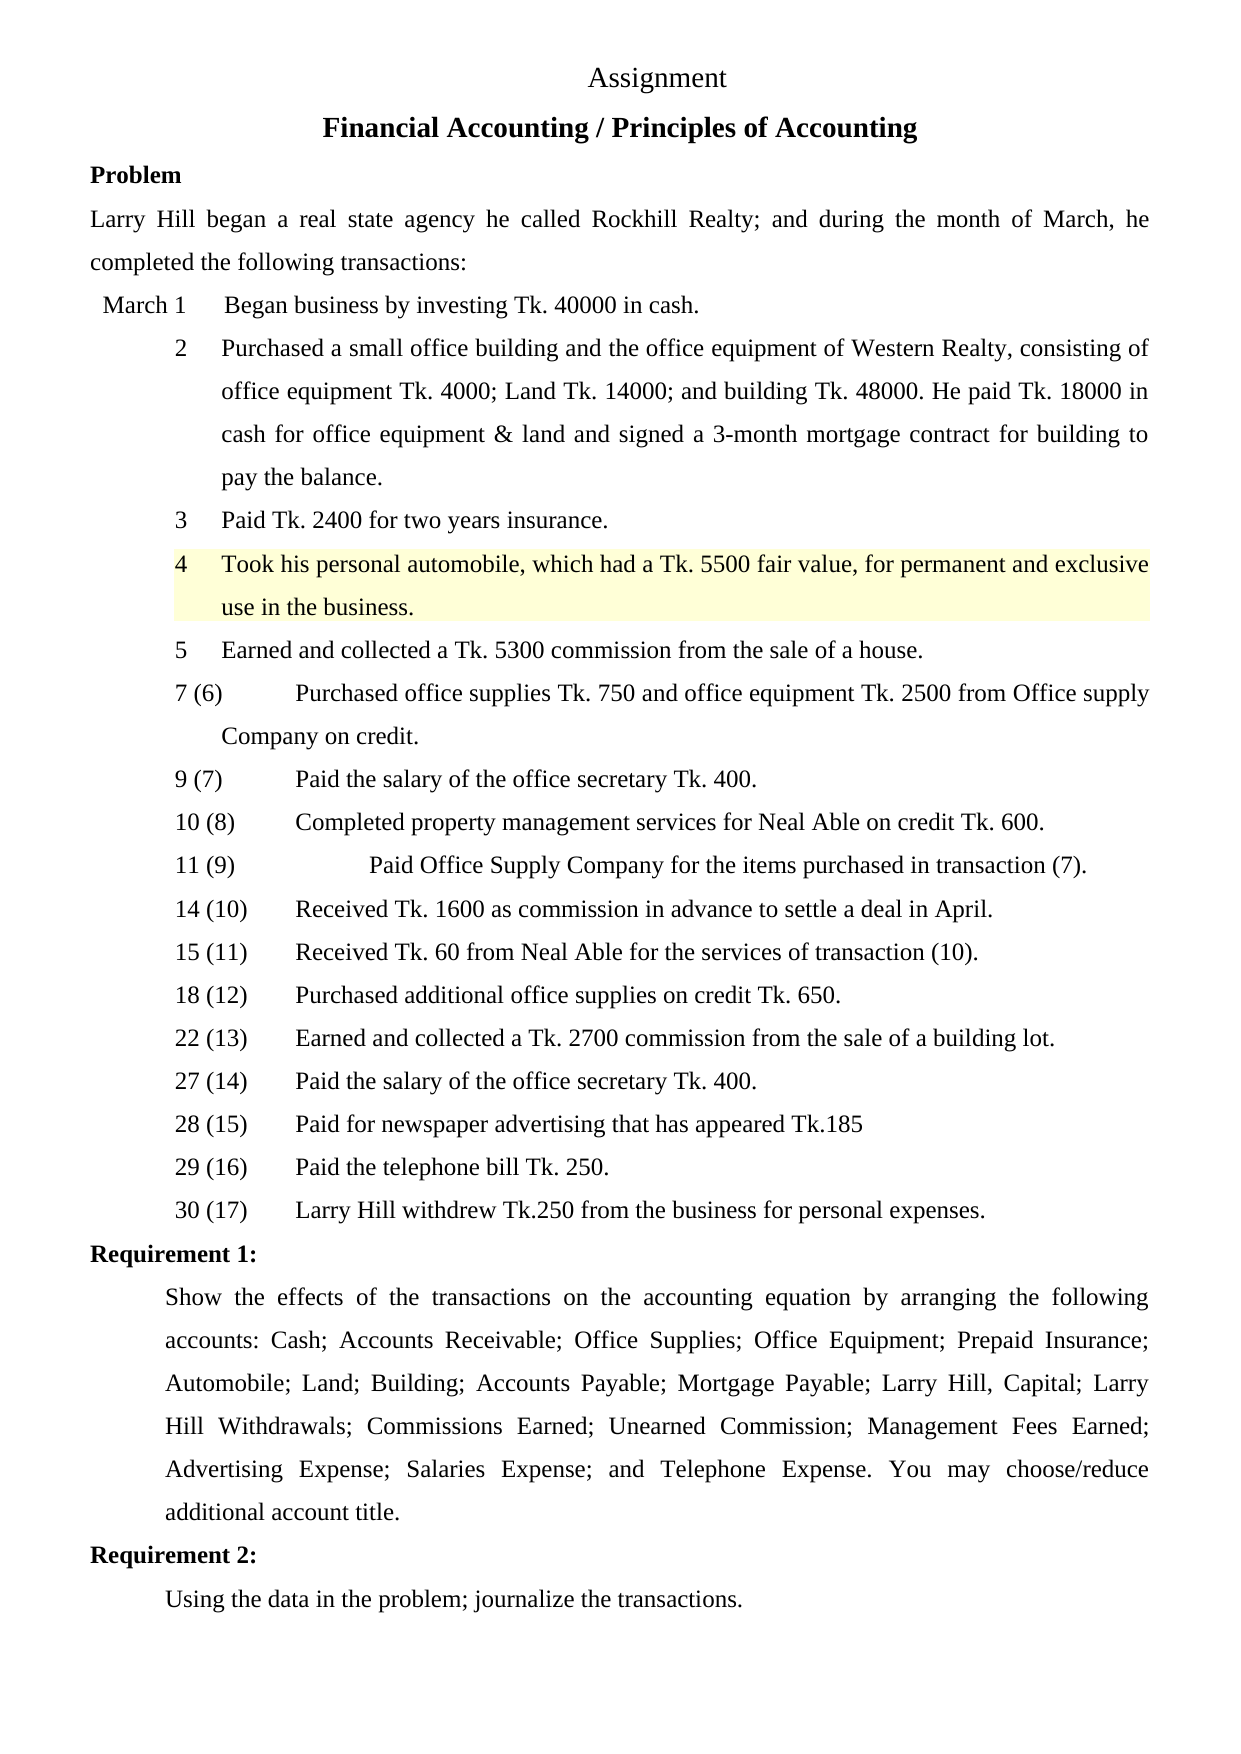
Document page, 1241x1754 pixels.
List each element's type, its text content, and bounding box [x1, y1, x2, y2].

text Requirement 1: [90, 1239, 1150, 1267]
text 15 (11) Received Tk. 60 from Neal Able for the services of transaction (10). [174, 937, 1150, 966]
text 29 (16) Paid the telephone bill Tk. 250. [174, 1152, 1150, 1181]
text Requirement 2: [90, 1541, 1150, 1569]
text 4 Took his personal automobile, which had a Tk. 5500 fair value, for permanent and exclusive use in the business. [174, 549, 1150, 621]
text 7 (6) Purchased office supplies Tk. 750 and office equipment Tk. 2500 from Office supply Company on credit. [174, 678, 1150, 750]
text Financial Accounting / Principles of Accounting [90, 110, 1150, 144]
text Using the data in the problem; journalize the transactions. [90, 1584, 1150, 1612]
text Problem [90, 161, 1150, 189]
text 5 Earned and collected a Tk. 5300 commission from the sale of a house. [174, 635, 1150, 664]
text Assignment [90, 60, 1150, 93]
text 28 (15) Paid for newspaper advertising that has appeared Tk.185 [174, 1109, 1150, 1138]
text 3 Paid Tk. 2400 for two years insurance. [174, 506, 1150, 534]
text March 1 Began business by investing Tk. 40000 in cash. [90, 290, 1150, 319]
text 2 Purchased a small office building and the office equipment of Western Realty, consisting of office equipment Tk. 4000; Land Tk. 14000; and building Tk. 48000. He paid Tk. 18000 in cash for office equipment & land and signed a 3-month mortgage contract for building to pay the balance. [174, 333, 1150, 491]
text 27 (14) Paid the salary of the office secretary Tk. 400. [174, 1066, 1150, 1095]
text 10 (8) Completed property management services for Neal Able on credit Tk. 600. [174, 807, 1150, 836]
text 11 (9) Paid Office Supply Company for the items purchased in transaction (7). [174, 851, 1150, 879]
text 30 (17) Larry Hill withdrew Tk.250 from the business for personal expenses. [174, 1196, 1150, 1224]
text 9 (7) Paid the salary of the office secretary Tk. 400. [174, 764, 1150, 793]
text 14 (10) Received Tk. 1600 as commission in advance to settle a deal in April. [174, 894, 1150, 922]
text 18 (12) Purchased additional office supplies on credit Tk. 650. [174, 980, 1150, 1009]
text Show the effects of the transactions on the accounting equation by arranging the following accounts: Cash; Accounts Receivable; Office Supplies; Office Equipment; Prepaid Insurance; Automobile; Land; Building; Accounts Payable; Mortgage Payable; Larry Hill, Capital; Larry Hill Withdrawals; Commissions Earned; Unearned Commission; Management Fees Earned; Advertising Expense; Salaries Expense; and Telephone Expense. You may choose/reduce additional account title. [165, 1282, 1150, 1526]
text 22 (13) Earned and collected a Tk. 2700 commission from the sale of a building lot. [174, 1023, 1150, 1052]
text Larry Hill began a real state agency he called Rockhill Realty; and during the month of March, he completed the following transactions: [90, 204, 1150, 276]
